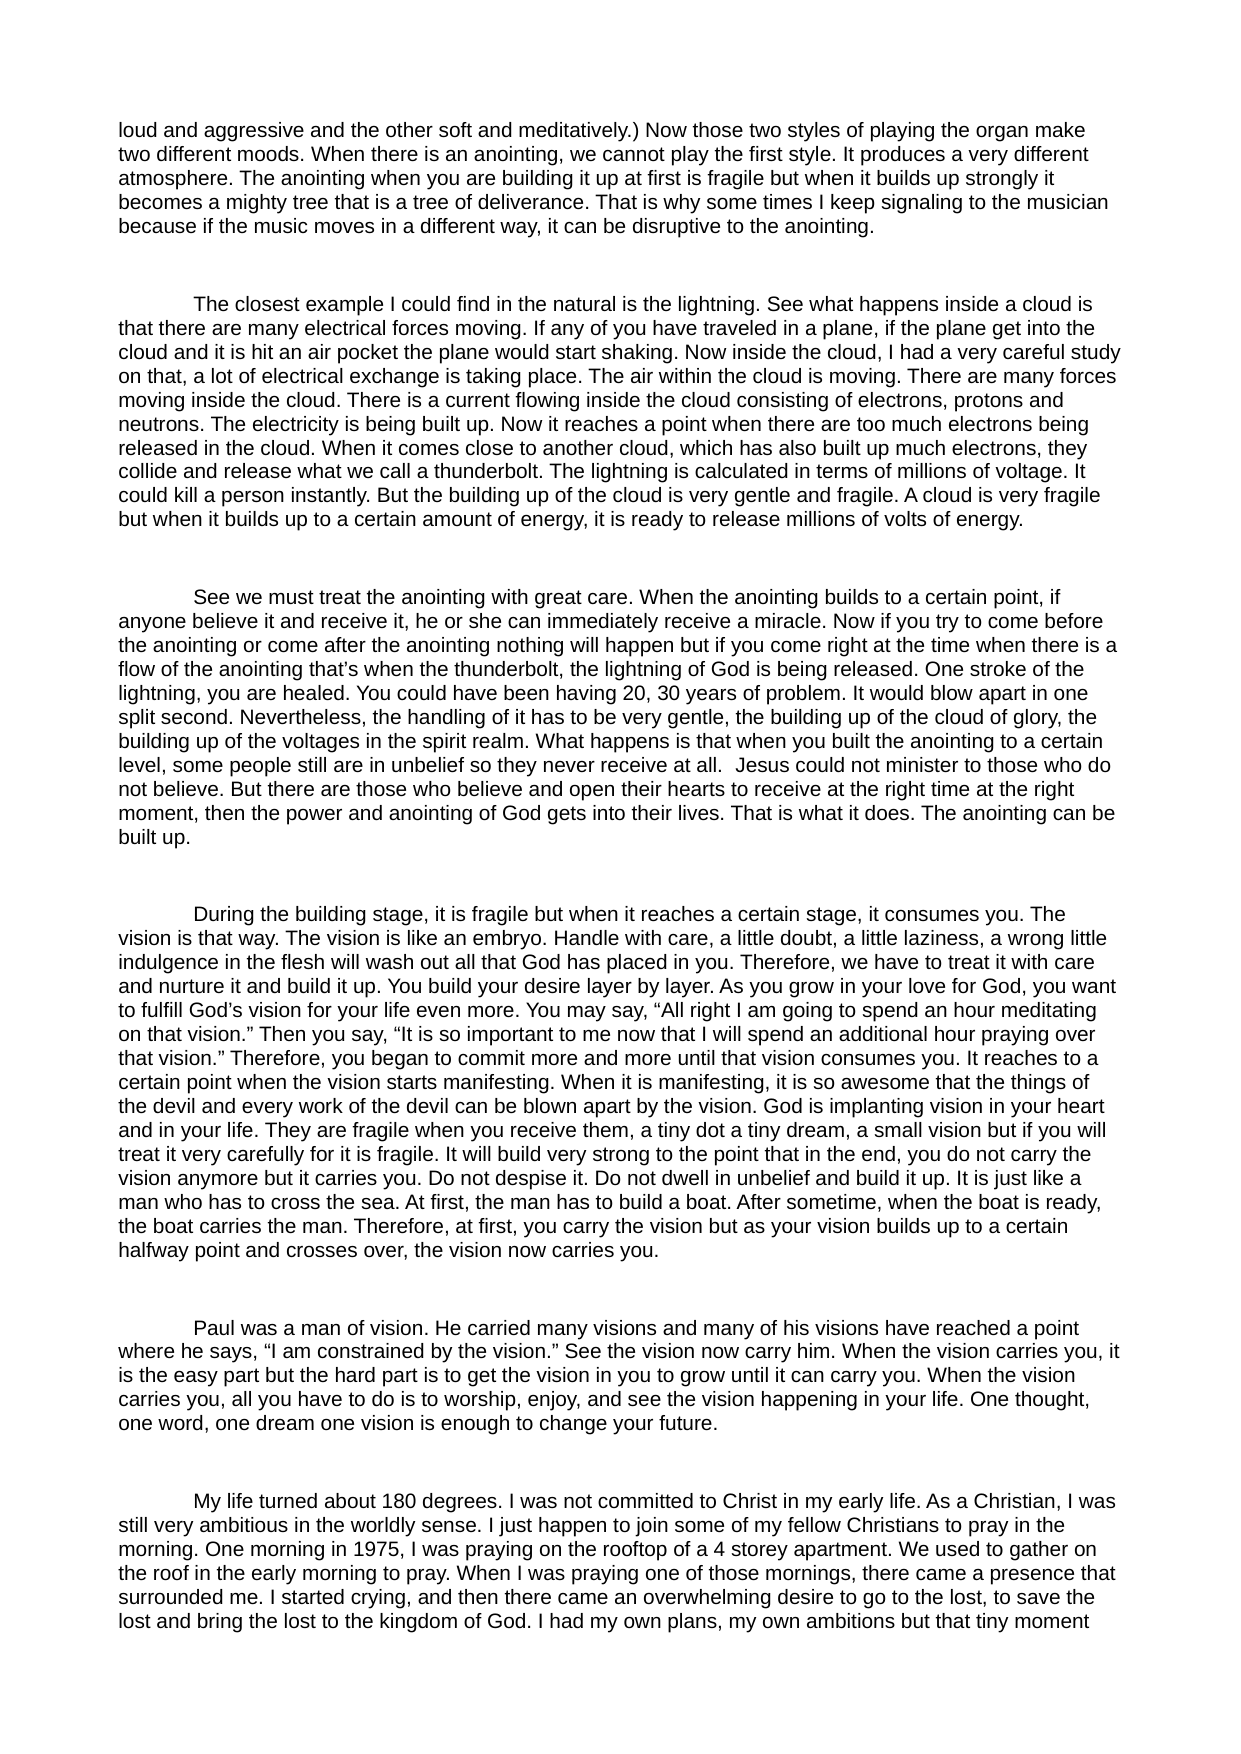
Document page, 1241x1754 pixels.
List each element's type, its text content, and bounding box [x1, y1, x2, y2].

text See we must treat the anointing with great care. When the anointing builds to a certain point, if anyone believe it and receive it, he or she can immediately receive a miracle. Now if you try to come before the anointing or come after the anointing nothing will happen but if you come right at the time when there is a flow of the anointing that’s when the thunderbolt, the lightning of God is being released. One stroke of the lightning, you are healed. You could have been having 20, 30 years of problem. It would blow apart in one split second. Nevertheless, the handling of it has to be very gentle, the building up of the cloud of glory, the building up of the voltages in the spirit realm. What happens is that when you built the anointing to a certain level, some people still are in unbelief so they never receive at all. Jesus could not minister to those who do not believe. But there are those who believe and open their hearts to receive at the right time at the right moment, then the power and anointing of God gets into their lives. That is what it does. The anointing can be built up. [118, 585, 1122, 848]
text During the building stage, it is fragile but when it reaches a certain stage, it consumes you. The vision is that way. The vision is like an embryo. Handle with care, a little doubt, a little laziness, a wrong little indulgence in the flesh will wash out all that God has placed in you. Therefore, we have to treat it with care and nurture it and build it up. You build your desire layer by layer. As you grow in your love for God, you want to fulfill God’s vision for your life even more. You may say, “All right I am going to spend an hour meditating on that vision.” Then you say, “It is so important to me now that I will spend an additional hour praying over that vision.” Therefore, you began to commit more and more until that vision consumes you. It reaches to a certain point when the vision starts manifesting. When it is manifesting, it is so awesome that the things of the devil and every work of the devil can be blown apart by the vision. God is implanting vision in your heart and in your life. They are fragile when you receive them, a tiny dot a tiny dream, a small vision but if you will treat it very carefully for it is fragile. It will build very strong to the point that in the end, you do not carry the vision anymore but it carries you. Do not despise it. Do not dwell in unbelief and build it up. It is just like a man who has to cross the sea. At first, the man has to build a boat. After sometime, when the boat is ready, the boat carries the man. Therefore, at first, you carry the vision but as your vision builds up to a certain halfway point and crosses over, the vision now carries you. [118, 902, 1122, 1262]
text loud and aggressive and the other soft and meditatively.) Now those two styles of playing the organ make two different moods. When there is an anointing, we cannot play the first style. It produces a very different atmosphere. The anointing when you are building it up at first is fragile but when it builds up strongly it becomes a mighty tree that is a tree of deliverance. That is why some times I keep signaling to the musician because if the music moves in a different way, it can be disruptive to the anointing. [118, 118, 1122, 238]
text The closest example I could find in the natural is the lightning. See what happens inside a cloud is that there are many electrical forces moving. If any of you have traveled in a plane, if the plane get into the cloud and it is hit an air pocket the plane would start shaking. Now inside the cloud, I had a very careful study on that, a lot of electrical exchange is taking place. The air within the cloud is moving. There are many forces moving inside the cloud. There is a current flowing inside the cloud consisting of electrons, protons and neutrons. The electricity is being built up. Now it reaches a point when there are too much electrons being released in the cloud. When it comes close to another cloud, which has also built up much electrons, they collide and release what we call a thunderbolt. The lightning is calculated in terms of millions of voltage. It could kill a person instantly. But the building up of the cloud is very gentle and fragile. A cloud is very fragile but when it builds up to a certain amount of energy, it is ready to release millions of volts of energy. [118, 292, 1122, 531]
text My life turned about 180 degrees. I was not committed to Christ in my early life. As a Christian, I was still very ambitious in the worldly sense. I just happen to join some of my fellow Christians to pray in the morning. One morning in 1975, I was praying on the rooftop of a 4 storey apartment. We used to gather on the roof in the early morning to pray. When I was praying one of those mornings, there came a presence that surrounded me. I started crying, and then there came an overwhelming desire to go to the lost, to save the lost and bring the lost to the kingdom of God. I had my own plans, my own ambitions but that tiny moment [118, 1489, 1122, 1633]
text Paul was a man of vision. He carried many visions and many of his visions have reached a point where he says, “I am constrained by the vision.” See the vision now carry him. When the vision carries you, it is the easy part but the hard part is to get the vision in you to grow until it can carry you. When the vision carries you, all you have to do is to worship, enjoy, and see the vision happening in your life. One thought, one word, one dream one vision is enough to change your future. [118, 1315, 1122, 1435]
